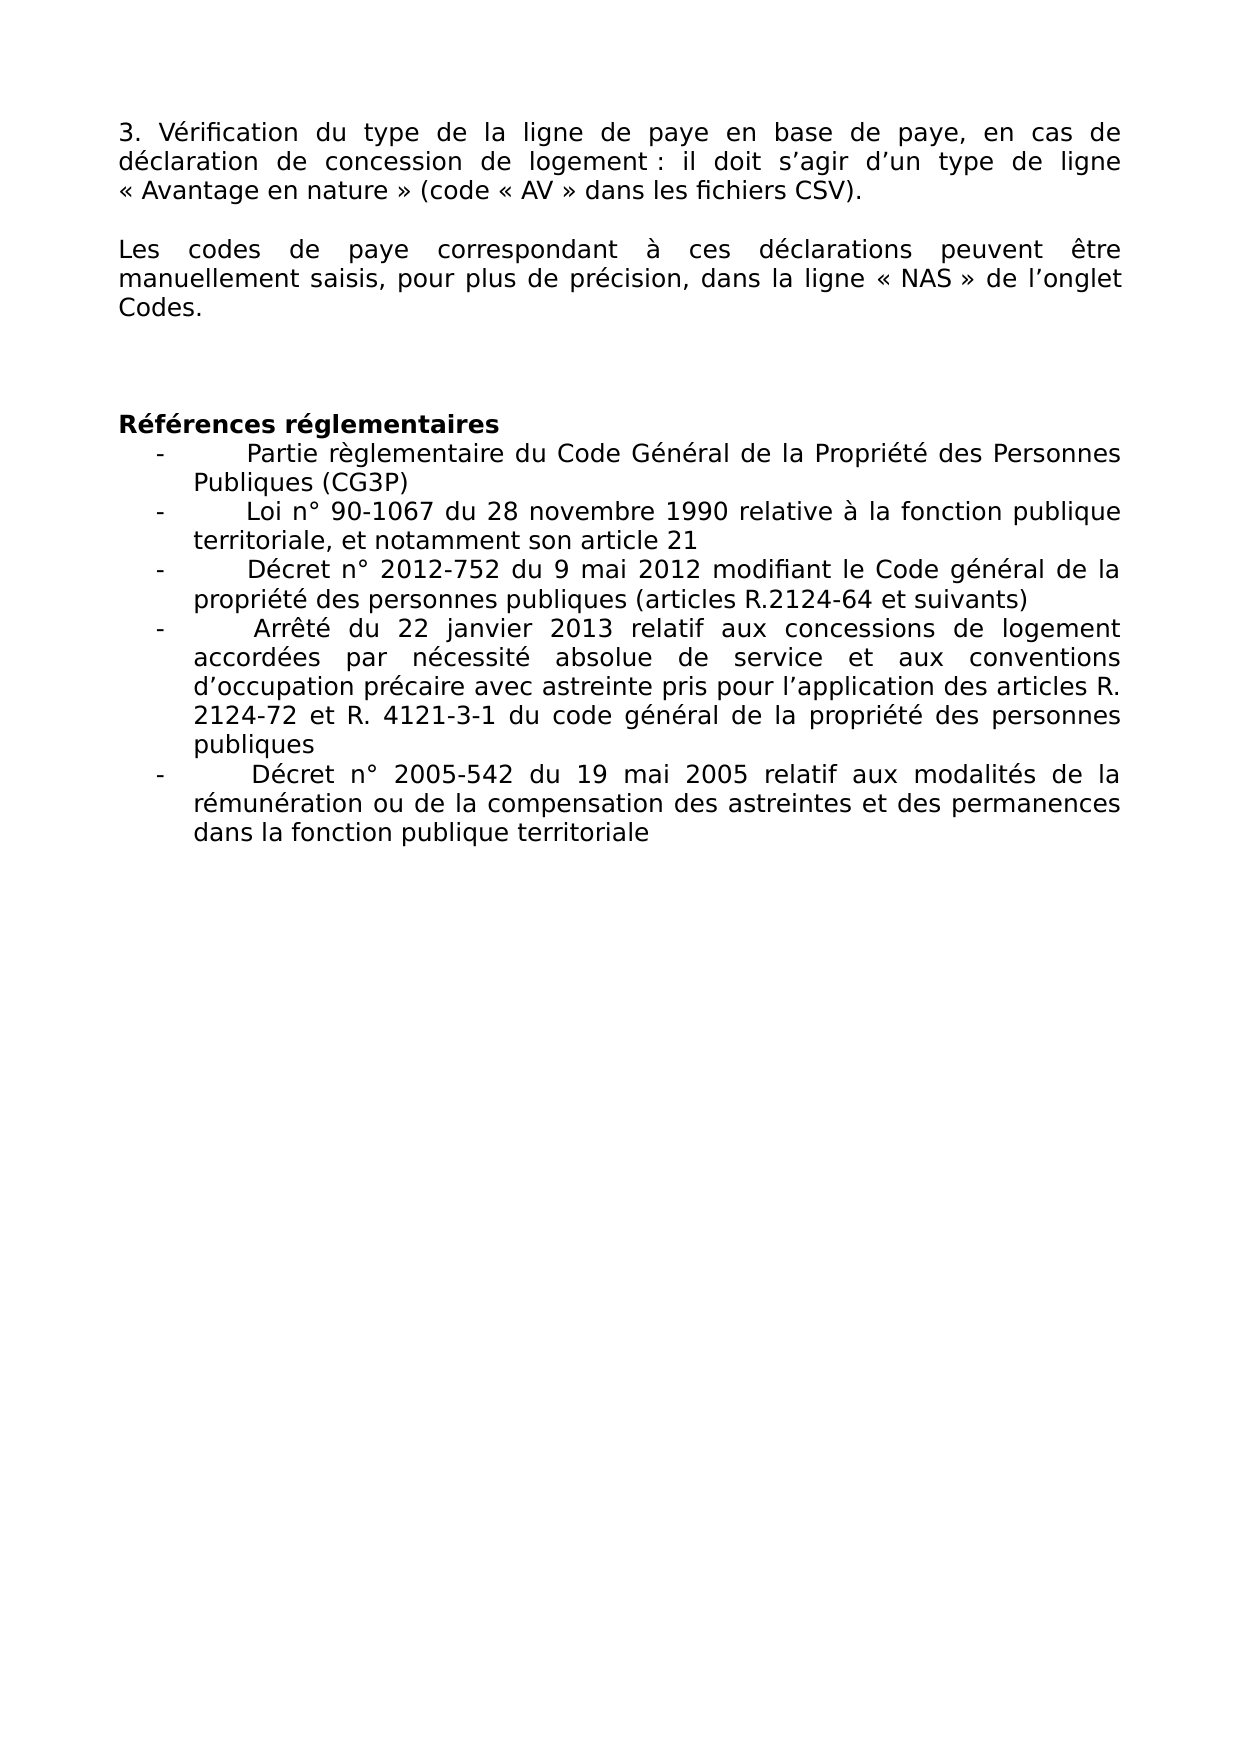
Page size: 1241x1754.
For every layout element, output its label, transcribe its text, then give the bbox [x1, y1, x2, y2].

text - Décret n° 2005-542 du 19 mai 2005 relatif aux modalités de la rémunération ou de la compensation des astreintes et des permanences dans la fonction publique territoriale [156, 760, 1122, 847]
text Les codes de paye correspondant à ces déclarations peuvent être manuellement saisis, pour plus de précision, dans la ligne « NAS » de l’onglet Codes. [118, 235, 1122, 322]
text 3. Vérification du type de la ligne de paye en base de paye, en cas de déclaration de concession de logement : il doit s’agir d’un type de ligne « Avantage en nature » (code « AV » dans les fichiers CSV). [118, 118, 1122, 206]
text - Décret n° 2012-752 du 9 mai 2012 modifiant le Code général de la propriété des personnes publiques (articles R.2124-64 et suivants) [156, 556, 1122, 614]
text - Loi n° 90-1067 du 28 novembre 1990 relative à la fonction publique territoriale, et notamment son article 21 [156, 497, 1122, 556]
text - Partie règlementaire du Code Général de la Propriété des Personnes Publiques (CG3P) [156, 439, 1122, 497]
text - Arrêté du 22 janvier 2013 relatif aux concessions de logement accordées par nécessité absolue de service et aux conventions d’occupation précaire avec astreinte pris pour l’application des articles R. 2124-72 et R. 4121-3-1 du code général de la propriété des personnes publiques [156, 614, 1122, 760]
text Références réglementaires [118, 410, 1122, 439]
